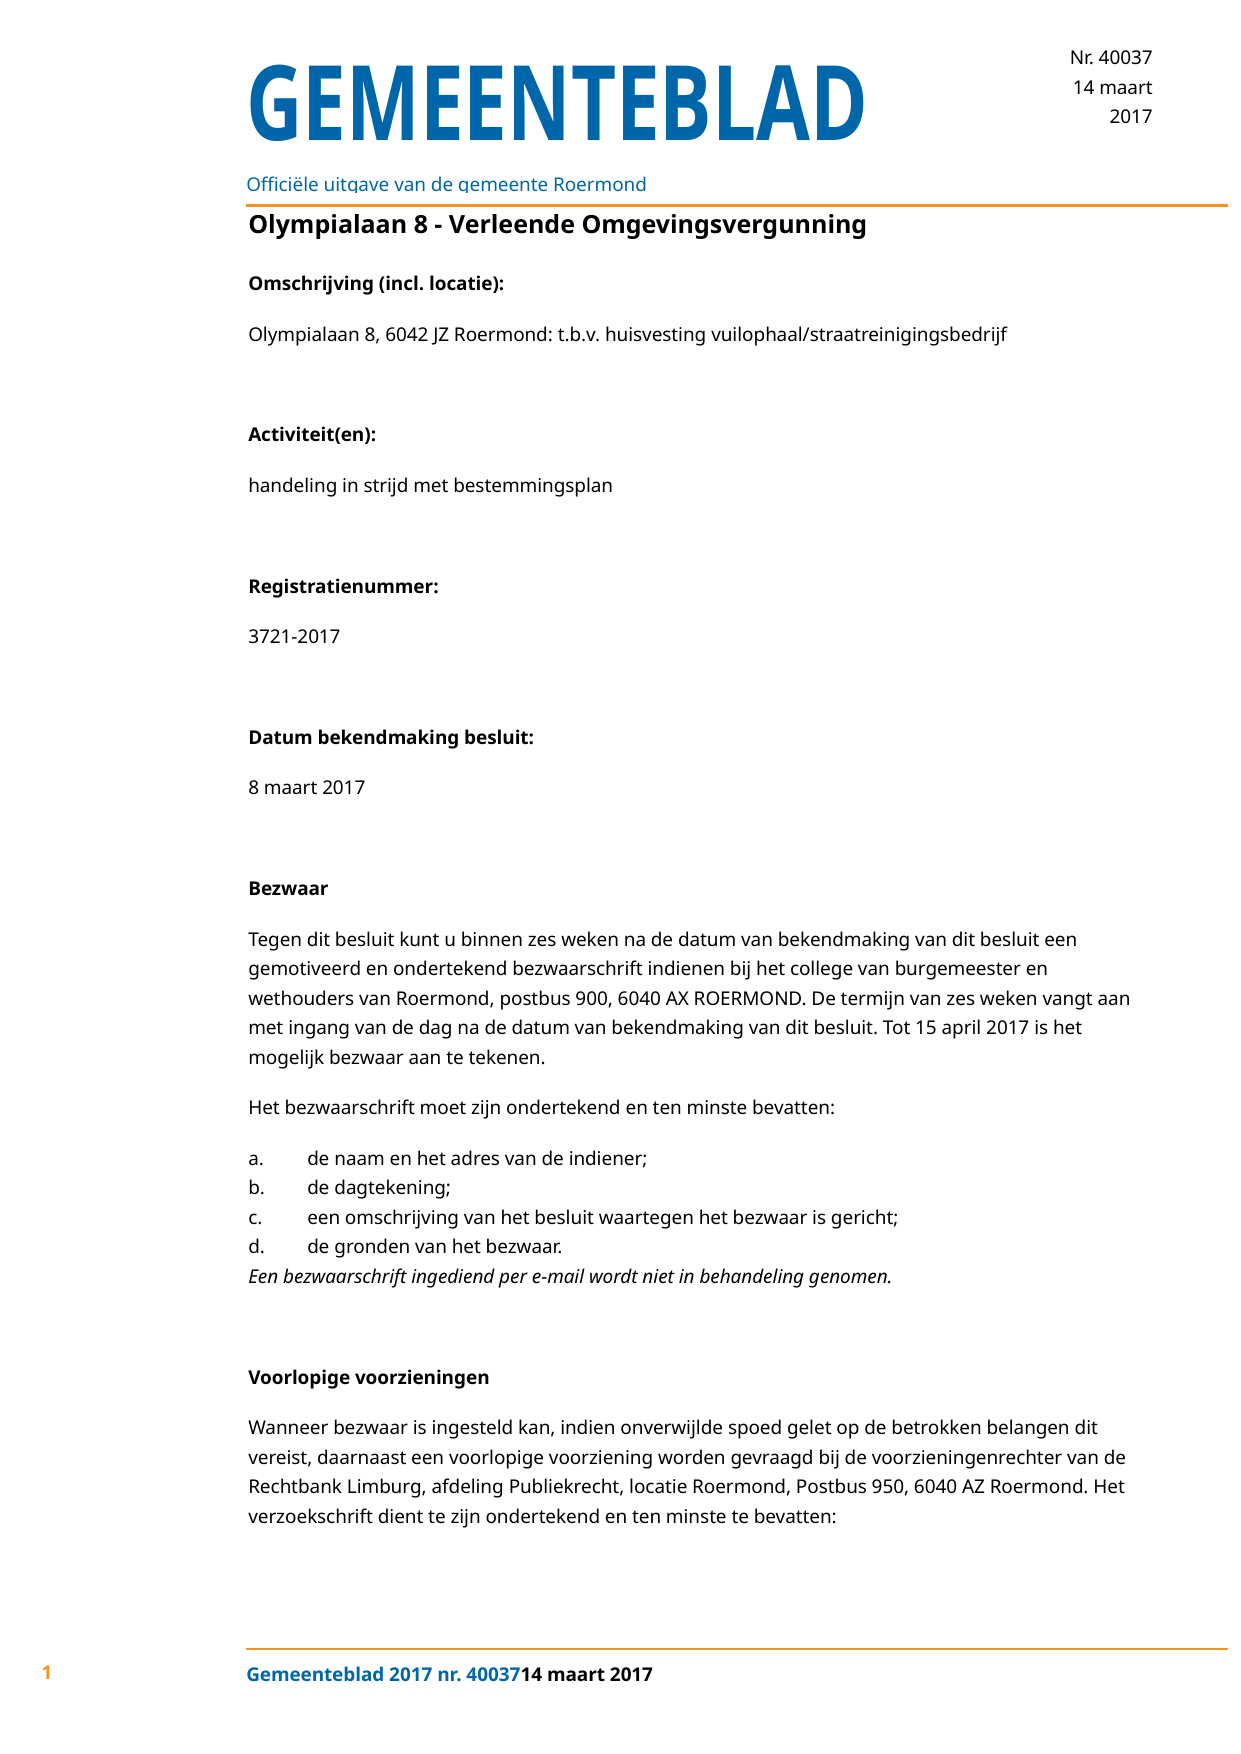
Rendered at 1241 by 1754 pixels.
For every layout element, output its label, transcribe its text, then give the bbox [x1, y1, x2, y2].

text 3721-2017 [248, 623, 1152, 649]
text Wanneer bezwaar is ingesteld kan, indien onverwijlde spoed gelet op de betrokken belangen dit vereist, daarnaast een voorlopige voorziening worden gevraagd bij de voorzieningenrechter van de Rechtbank Limburg, afdeling Publiekrecht, locatie Roermond, Postbus 950, 6040 AZ Roermond. Het verzoekschrift dient te zijn ondertekend en ten minste te bevatten: [248, 1414, 1152, 1529]
text Omschrijving (incl. locatie): [248, 270, 1152, 296]
text Olympialaan 8, 6042 JZ Roermond: t.b.v. huisvesting vuilophaal/straatreinigingsbedrijf [248, 321, 1152, 346]
picture [41, 47, 231, 172]
text 8 maart 2017 [248, 774, 1152, 800]
text Een bezwaarschrift ingediend per e-mail wordt niet in behandeling genomen. [248, 1263, 1152, 1289]
text Registratienummer: [248, 573, 1152, 598]
text Bezwaar [248, 875, 1152, 901]
text handeling in strijd met bestemmingsplan [248, 472, 1152, 498]
list de naam en het adres van de indiener; [248, 1145, 1152, 1171]
text Het bezwaarschrift moet zijn ondertekend en ten minste bevatten: [248, 1094, 1152, 1120]
text Voorlopige voorzieningen [248, 1364, 1152, 1390]
text Tegen dit besluit kunt u binnen zes weken na de datum van bekendmaking van dit besluit een gemotiveerd en ondertekend bezwaarschrift indienen bij het college van burgemeester en wethouders van Roermond, postbus 900, 6040 AX ROERMOND. De termijn van zes weken vangt aan met ingang van de dag na de datum van bekendmaking van dit besluit. Tot 15 april 2017 is het mogelijk bezwaar aan te tekenen. [248, 926, 1152, 1070]
list de gronden van het bezwaar. [248, 1234, 1152, 1259]
list de dagtekening; [248, 1174, 1152, 1200]
text Olympialaan 8 - Verleende Omgevingsvergunning [248, 207, 1152, 241]
text Activiteit(en): [248, 422, 1152, 447]
text Datum bekendmaking besluit: [248, 724, 1152, 750]
list een omschrijving van het besluit waartegen het bezwaar is gericht; [248, 1204, 1152, 1230]
